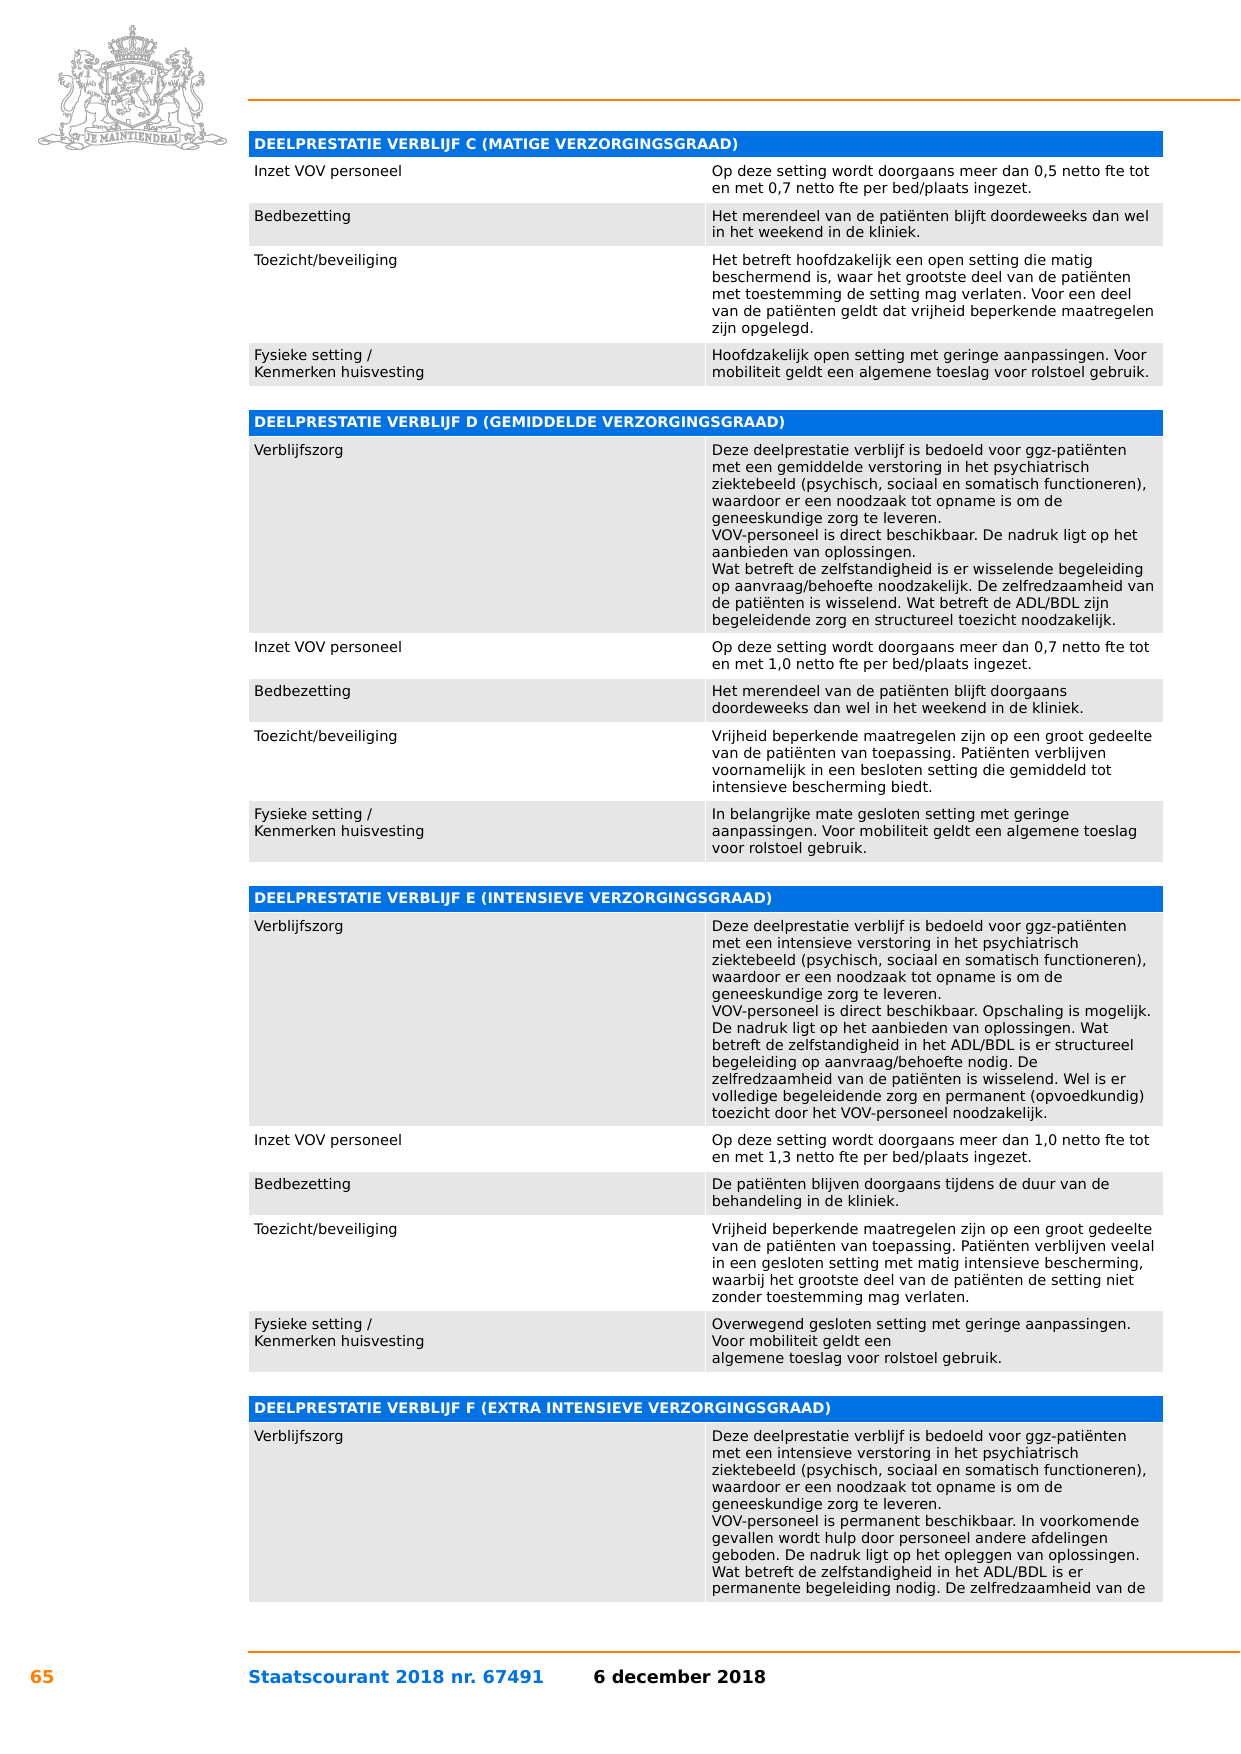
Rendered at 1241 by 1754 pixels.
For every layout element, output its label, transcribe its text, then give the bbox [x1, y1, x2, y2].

table_cell Verblijfszorg [249, 913, 705, 1126]
table_cell Bedbezetting [249, 1172, 705, 1215]
table_cell Het betreft hoofdzakelijk een open setting die matig beschermend is, waar het grootste deel van de patiënten met toestemming de setting mag verlaten. Voor een deel van de patiënten geldt dat vrijheid beperkende maatregelen zijn opgelegd. [706, 247, 1163, 341]
table_cell Op deze setting wordt doorgaans meer dan 0,7 netto fte tot en met 1,0 netto fte per bed/plaats ingezet. [706, 634, 1163, 678]
table_cell Hoofdzakelijk open setting met geringe aanpassingen. Voor mobiliteit geldt een algemene toeslag voor rolstoel gebruik. [706, 343, 1163, 386]
table_cell Toezicht/beveiliging [249, 723, 705, 800]
table_header DEELPRESTATIE VERBLIJF E (INTENSIEVE VERZORGINGSGRAAD) [249, 886, 1163, 912]
picture [38, 25, 227, 150]
table_cell Bedbezetting [249, 679, 705, 722]
table_cell Fysieke setting / Kenmerken huisvesting [249, 343, 705, 386]
table_cell In belangrijke mate gesloten setting met geringe aanpassingen. Voor mobiliteit geldt een algemene toeslag voor rolstoel gebruik. [706, 801, 1163, 862]
table_cell Verblijfszorg [249, 1423, 705, 1602]
table_cell Toezicht/beveiliging [249, 1216, 705, 1310]
table_cell Inzet VOV personeel [249, 634, 705, 678]
table_cell Het merendeel van de patiënten blijft doordeweeks dan wel in het weekend in de kliniek. [706, 203, 1163, 246]
table_cell Deze deelprestatie verblijf is bedoeld voor ggz-patiënten met een intensieve verstoring in het psychiatrisch ziektebeeld (psychisch, sociaal en somatisch functioneren), waardoor er een noodzaak tot opname is om de geneeskundige zorg te leveren. VOV-personeel is direct beschikbaar. Opschaling is mogelijk. De nadruk ligt op het aanbieden van oplossingen. Wat betreft de zelfstandigheid in het ADL/BDL is er structureel begeleiding op aanvraag/behoefte nodig. De zelfredzaamheid van de patiënten is wisselend. Wel is er volledige begeleidende zorg en permanent (opvoedkundig) toezicht door het VOV-personeel noodzakelijk. [706, 913, 1163, 1126]
table_cell Deze deelprestatie verblijf is bedoeld voor ggz-patiënten met een intensieve verstoring in het psychiatrisch ziektebeeld (psychisch, sociaal en somatisch functioneren), waardoor er een noodzaak tot opname is om de geneeskundige zorg te leveren. VOV-personeel is permanent beschikbaar. In voorkomende gevallen wordt hulp door personeel andere afdelingen geboden. De nadruk ligt op het opleggen van oplossingen. Wat betreft de zelfstandigheid in het ADL/BDL is er permanente begeleiding nodig. De zelfredzaamheid van de [706, 1423, 1163, 1602]
table_cell Op deze setting wordt doorgaans meer dan 0,5 netto fte tot en met 0,7 netto fte per bed/plaats ingezet. [706, 158, 1163, 202]
table_cell Bedbezetting [249, 203, 705, 246]
table_cell Deze deelprestatie verblijf is bedoeld voor ggz-patiënten met een gemiddelde verstoring in het psychiatrisch ziektebeeld (psychisch, sociaal en somatisch functioneren), waardoor er een noodzaak tot opname is om de geneeskundige zorg te leveren. VOV-personeel is direct beschikbaar. De nadruk ligt op het aanbieden van oplossingen. Wat betreft de zelfstandigheid is er wisselende begeleiding op aanvraag/behoefte noodzakelijk. De zelfredzaamheid van de patiënten is wisselend. Wat betreft de ADL/BDL zijn begeleidende zorg en structureel toezicht noodzakelijk. [706, 437, 1163, 633]
table_cell Fysieke setting / Kenmerken huisvesting [249, 801, 705, 862]
table_cell Op deze setting wordt doorgaans meer dan 1,0 netto fte tot en met 1,3 netto fte per bed/plaats ingezet. [706, 1127, 1163, 1171]
table_header DEELPRESTATIE VERBLIJF C (MATIGE VERZORGINGSGRAAD) [249, 131, 1163, 157]
table_cell Vrijheid beperkende maatregelen zijn op een groot gedeelte van de patiënten van toepassing. Patiënten verblijven veelal in een gesloten setting met matig intensieve bescherming, waarbij het grootste deel van de patiënten de setting niet zonder toestemming mag verlaten. [706, 1216, 1163, 1310]
table_cell Overwegend gesloten setting met geringe aanpassingen. Voor mobiliteit geldt een algemene toeslag voor rolstoel gebruik. [706, 1311, 1163, 1372]
table_cell Fysieke setting / Kenmerken huisvesting [249, 1311, 705, 1372]
table_cell Het merendeel van de patiënten blijft doorgaans doordeweeks dan wel in het weekend in de kliniek. [706, 679, 1163, 722]
table_header DEELPRESTATIE VERBLIJF F (EXTRA INTENSIEVE VERZORGINGSGRAAD) [249, 1396, 1163, 1422]
table_cell De patiënten blijven doorgaans tijdens de duur van de behandeling in de kliniek. [706, 1172, 1163, 1215]
table_cell Toezicht/beveiliging [249, 247, 705, 341]
table_header DEELPRESTATIE VERBLIJF D (GEMIDDELDE VERZORGINGSGRAAD) [249, 410, 1163, 436]
table_cell Vrijheid beperkende maatregelen zijn op een groot gedeelte van de patiënten van toepassing. Patiënten verblijven voornamelijk in een besloten setting die gemiddeld tot intensieve bescherming biedt. [706, 723, 1163, 800]
table_cell Verblijfszorg [249, 437, 705, 633]
table_cell Inzet VOV personeel [249, 158, 705, 202]
table_cell Inzet VOV personeel [249, 1127, 705, 1171]
